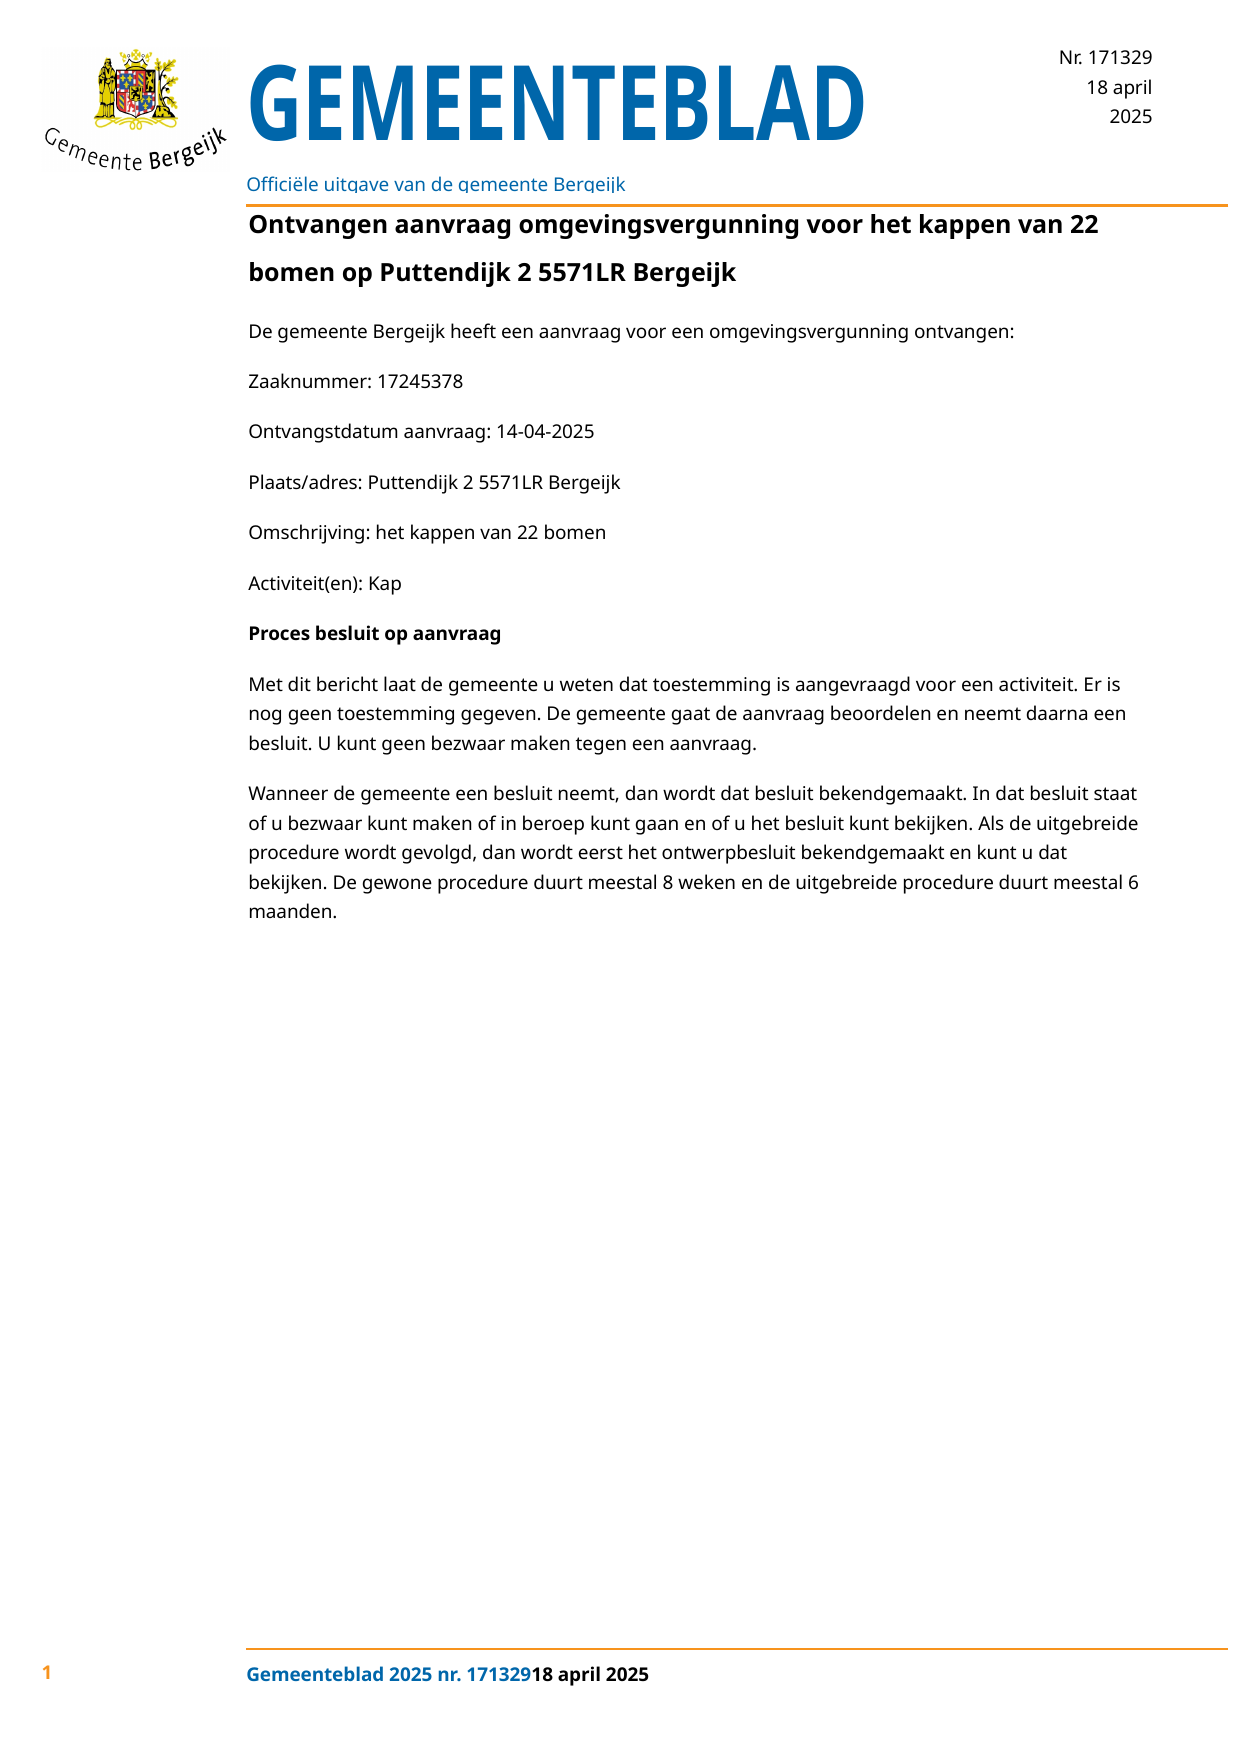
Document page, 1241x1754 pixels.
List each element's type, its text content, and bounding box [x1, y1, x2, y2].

text De gemeente Bergeijk heeft een aanvraag voor een omgevingsvergunning ontvangen: [248, 318, 1152, 344]
text Proces besluit op aanvraag [248, 620, 1152, 646]
text Ontvangstdatum aanvraag: 14-04-2025 [248, 419, 1152, 444]
text Ontvangen aanvraag omgevingsvergunning voor het kappen van 22 bomen op Puttendijk 2 5571LR Bergeijk [248, 207, 1152, 288]
text Omschrijving: het kappen van 22 bomen [248, 519, 1152, 545]
text Plaats/adres: Puttendijk 2 5571LR Bergeijk [248, 469, 1152, 495]
text Wanneer de gemeente een besluit neemt, dan wordt dat besluit bekendgemaakt. In dat besluit staat of u bezwaar kunt maken of in beroep kunt gaan en of u het besluit kunt bekijken. Als de uitgebreide procedure wordt gevolgd, dan wordt eerst het ontwerpbesluit bekendgemaakt en kunt u dat bekijken. De gewone procedure duurt meestal 8 weken en de uitgebreide procedure duurt meestal 6 maanden. [248, 780, 1152, 924]
text Activiteit(en): Kap [248, 570, 1152, 596]
text Zaaknummer: 17245378 [248, 368, 1152, 394]
picture [41, 47, 231, 172]
text Met dit bericht laat de gemeente u weten dat toestemming is aangevraagd voor een activiteit. Er is nog geen toestemming gegeven. De gemeente gaat de aanvraag beoordelen en neemt daarna een besluit. U kunt geen bezwaar maken tegen een aanvraag. [248, 671, 1152, 756]
